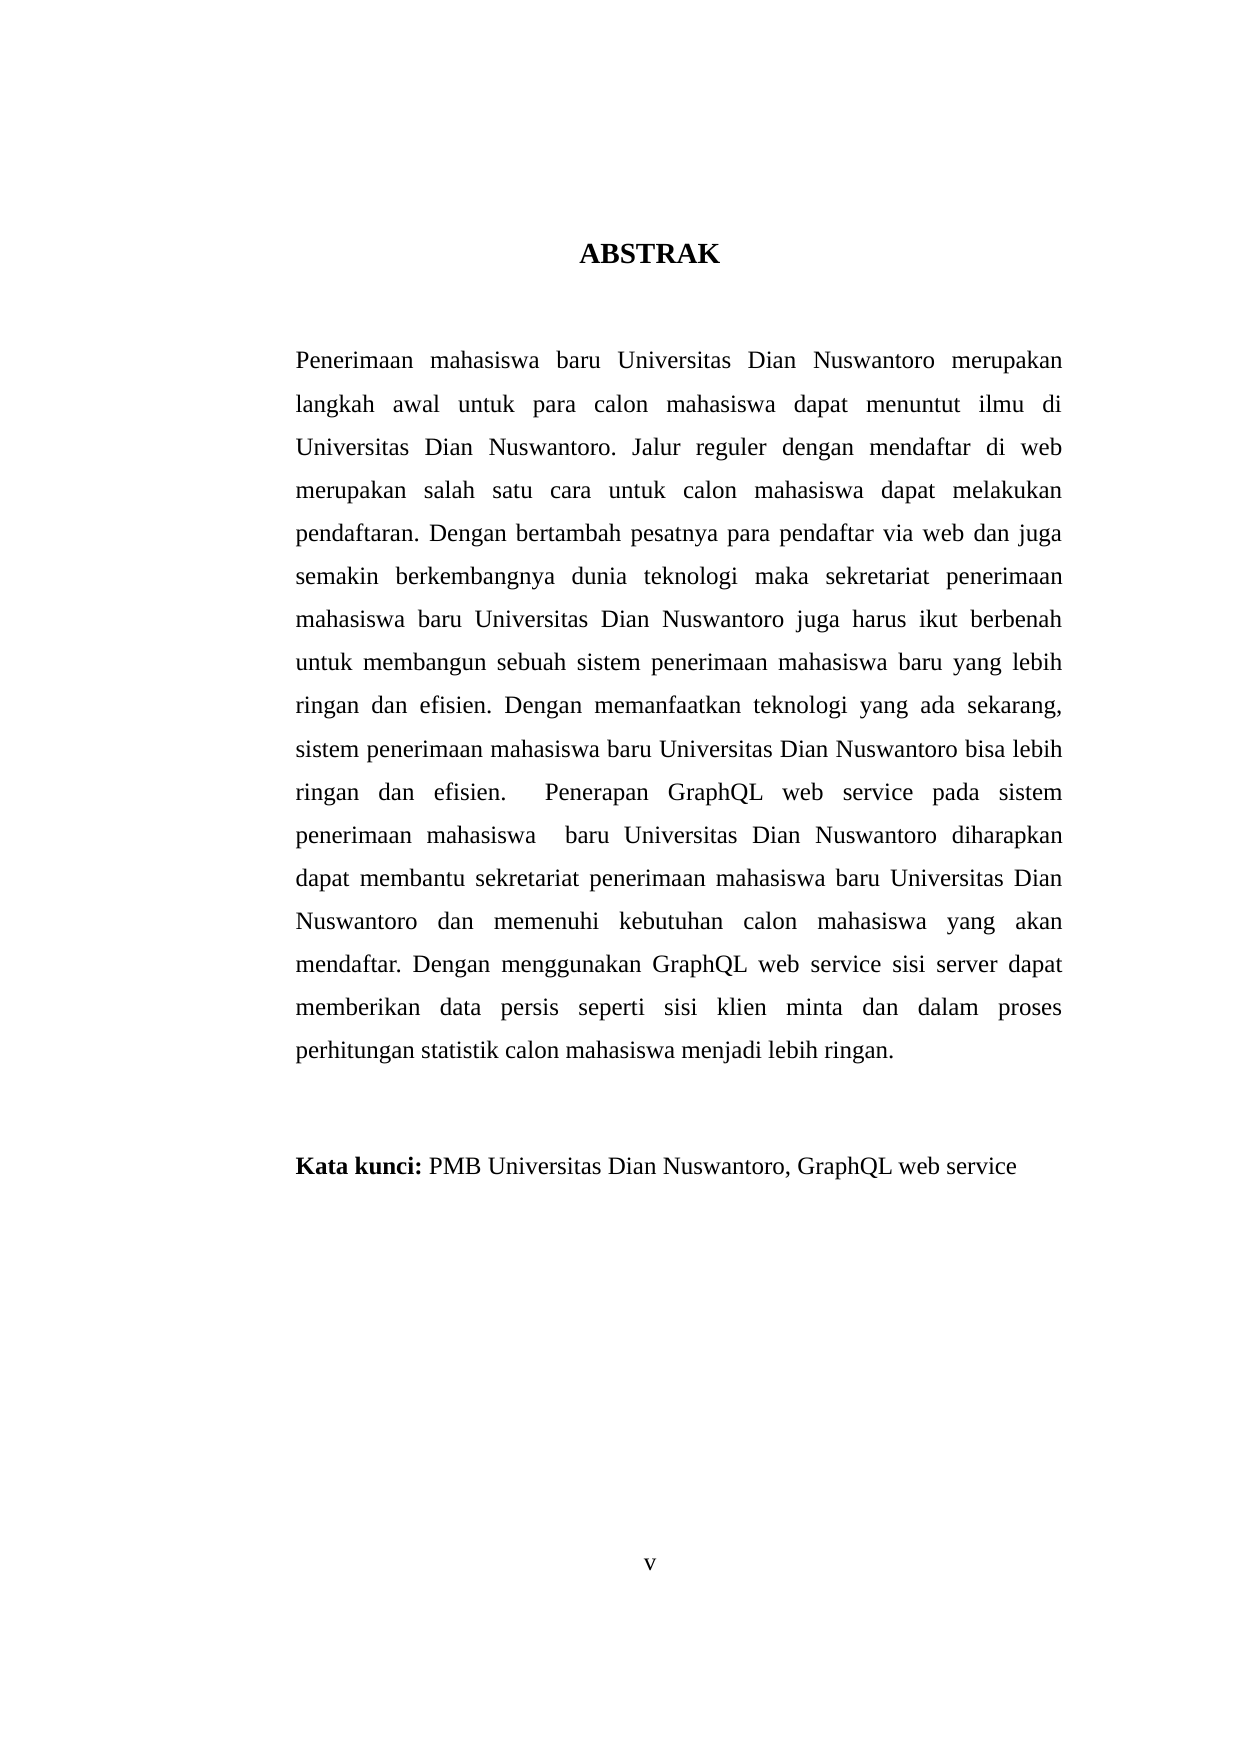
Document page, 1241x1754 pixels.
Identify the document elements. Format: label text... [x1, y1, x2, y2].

subtitle ABSTRAK [236, 236, 1063, 270]
subtitle Penerimaan mahasiswa baru Universitas Dian Nuswantoro merupakan langkah awal untuk para calon mahasiswa dapat menuntut ilmu di Universitas Dian Nuswantoro. Jalur reguler dengan mendaftar di web merupakan salah satu cara untuk calon mahasiswa dapat melakukan pendaftaran. Dengan bertambah pesatnya para pendaftar via web dan juga semakin berkembangnya dunia teknologi maka sekretariat penerimaan mahasiswa baru Universitas Dian Nuswantoro juga harus ikut berbenah untuk membangun sebuah sistem penerimaan mahasiswa baru yang lebih ringan dan efisien. Dengan memanfaatkan teknologi yang ada sekarang, sistem penerimaan mahasiswa baru Universitas Dian Nuswantoro bisa lebih ringan dan efisien. Penerapan GraphQL web service pada sistem penerimaan mahasiswa baru Universitas Dian Nuswantoro diharapkan dapat membantu sekretariat penerimaan mahasiswa baru Universitas Dian Nuswantoro dan memenuhi kebutuhan calon mahasiswa yang akan mendaftar. Dengan menggunakan GraphQL web service sisi server dapat memberikan data persis seperti sisi klien minta dan dalam proses perhitungan statistik calon mahasiswa menjadi lebih ringan. [295, 346, 1063, 1064]
subtitle Kata kunci: PMB Universitas Dian Nuswantoro, GraphQL web service [295, 1151, 1063, 1180]
